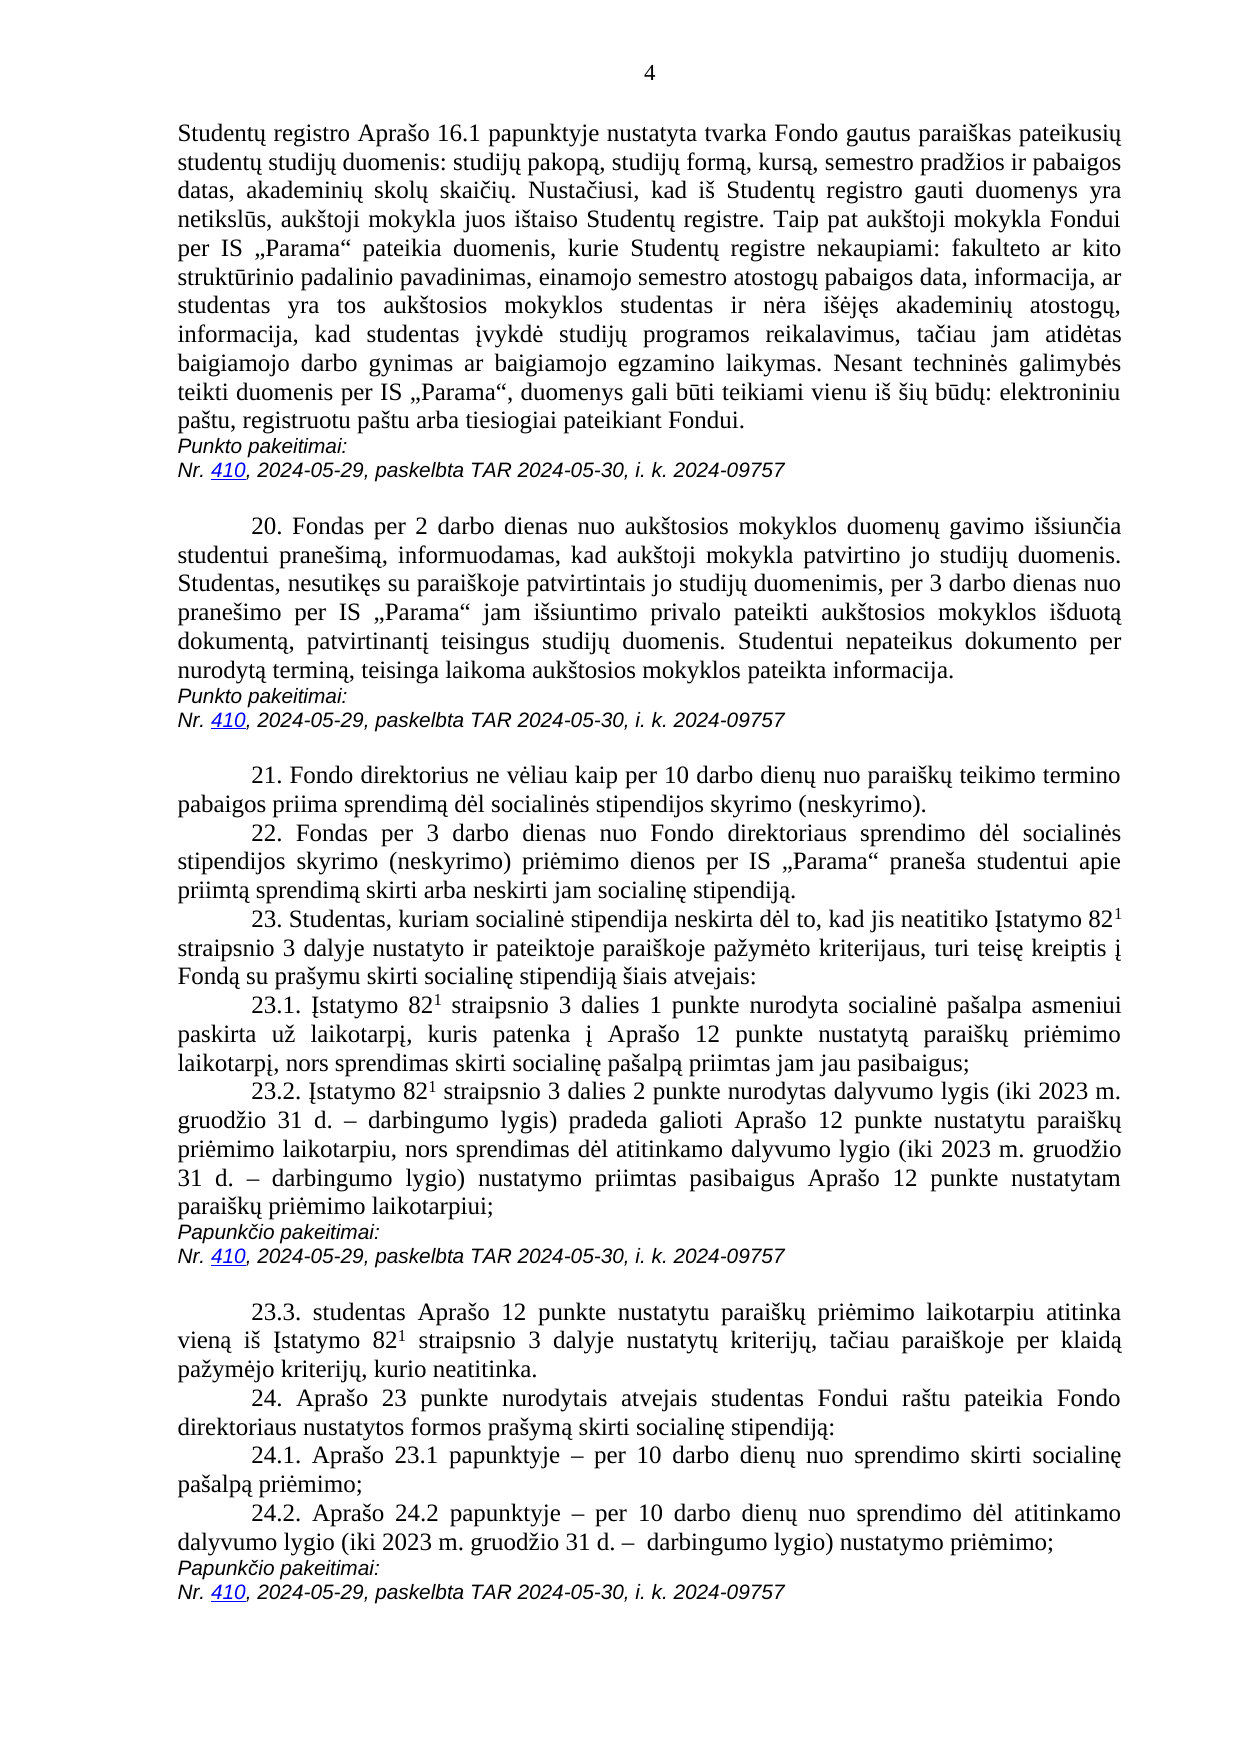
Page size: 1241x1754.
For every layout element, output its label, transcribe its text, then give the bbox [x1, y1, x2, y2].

text Punkto pakeitimai: [177, 683, 1122, 707]
text 21. Fondo direktorius ne vėliau kaip per 10 darbo dienų nuo paraiškų teikimo termino pabaigos priima sprendimą dėl socialinės stipendijos skyrimo (neskyrimo). [177, 760, 1122, 818]
text Papunkčio pakeitimai: [177, 1556, 1122, 1579]
text 23.3. studentas Aprašo 12 punkte nustatytu paraiškų priėmimo laikotarpiu atitinka vieną iš Įstatymo 821 straipsnio 3 dalyje nustatytų kriterijų, tačiau paraiškoje per klaidą pažymėjo kriterijų, kurio neatitinka. [177, 1297, 1122, 1383]
text Nr. 410, 2024-05-29, paskelbta TAR 2024-05-30, i. k. 2024-09757 [177, 1579, 1122, 1603]
text Papunkčio pakeitimai: [177, 1220, 1122, 1244]
text Nr. 410, 2024-05-29, paskelbta TAR 2024-05-30, i. k. 2024-09757 [177, 707, 1122, 731]
text 24. Aprašo 23 punkte nurodytais atvejais studentas Fondui raštu pateikia Fondo direktoriaus nustatytos formos prašymą skirti socialinę stipendiją: [177, 1383, 1122, 1441]
text 23. Studentas, kuriam socialinė stipendija neskirta dėl to, kad jis neatitiko Įstatymo 821 straipsnio 3 dalyje nustatyto ir pateiktoje paraiškoje pažymėto kriterijaus, turi teisę kreiptis į Fondą su prašymu skirti socialinę stipendiją šiais atvejais: [177, 904, 1122, 990]
text 24.2. Aprašo 24.2 papunktyje – per 10 darbo dienų nuo sprendimo dėl atitinkamo dalyvumo lygio (iki 2023 m. gruodžio 31 d. – darbingumo lygio) nustatymo priėmimo; [177, 1498, 1122, 1556]
text 24.1. Aprašo 23.1 papunktyje – per 10 darbo dienų nuo sprendimo skirti socialinę pašalpą priėmimo; [177, 1441, 1122, 1498]
text Nr. 410, 2024-05-29, paskelbta TAR 2024-05-30, i. k. 2024-09757 [177, 458, 1122, 482]
text 22. Fondas per 3 darbo dienas nuo Fondo direktoriaus sprendimo dėl socialinės stipendijos skyrimo (neskyrimo) priėmimo dienos per IS „Parama“ praneša studentui apie priimtą sprendimą skirti arba neskirti jam socialinę stipendiją. [177, 818, 1122, 904]
text 20. Fondas per 2 darbo dienas nuo aukštosios mokyklos duomenų gavimo išsiunčia studentui pranešimą, informuodamas, kad aukštoji mokykla patvirtino jo studijų duomenis. Studentas, nesutikęs su paraiškoje patvirtintais jo studijų duomenimis, per 3 darbo dienas nuo pranešimo per IS „Parama“ jam išsiuntimo privalo pateikti aukštosios mokyklos išduotą dokumentą, patvirtinantį teisingus studijų duomenis. Studentui nepateikus dokumento per nurodytą terminą, teisinga laikoma aukštosios mokyklos pateikta informacija. [177, 511, 1122, 683]
text Nr. 410, 2024-05-29, paskelbta TAR 2024-05-30, i. k. 2024-09757 [177, 1244, 1122, 1268]
text 23.2. Įstatymo 821 straipsnio 3 dalies 2 punkte nurodytas dalyvumo lygis (iki 2023 m. gruodžio 31 d. – darbingumo lygis) pradeda galioti Aprašo 12 punkte nustatytu paraiškų priėmimo laikotarpiu, nors sprendimas dėl atitinkamo dalyvumo lygio (iki 2023 m. gruodžio 31 d. – darbingumo lygio) nustatymo priimtas pasibaigus Aprašo 12 punkte nustatytam paraiškų priėmimo laikotarpiui; [177, 1076, 1122, 1220]
text Punkto pakeitimai: [177, 434, 1122, 458]
text Studentų registro Aprašo 16.1 papunktyje nustatyta tvarka Fondo gautus paraiškas pateikusių studentų studijų duomenis: studijų pakopą, studijų formą, kursą, semestro pradžios ir pabaigos datas, akademinių skolų skaičių. Nustačiusi, kad iš Studentų registro gauti duomenys yra netikslūs, aukštoji mokykla juos ištaiso Studentų registre. Taip pat aukštoji mokykla Fondui per IS „Parama“ pateikia duomenis, kurie Studentų registre nekaupiami: fakulteto ar kito struktūrinio padalinio pavadinimas, einamojo semestro atostogų pabaigos data, informacija, ar studentas yra tos aukštosios mokyklos studentas ir nėra išėjęs akademinių atostogų, informacija, kad studentas įvykdė studijų programos reikalavimus, tačiau jam atidėtas baigiamojo darbo gynimas ar baigiamojo egzamino laikymas. Nesant techninės galimybės teikti duomenis per IS „Parama“, duomenys gali būti teikiami vienu iš šių būdų: elektroniniu paštu, registruotu paštu arba tiesiogiai pateikiant Fondui. [177, 118, 1122, 434]
text 23.1. Įstatymo 821 straipsnio 3 dalies 1 punkte nurodyta socialinė pašalpa asmeniui paskirta už laikotarpį, kuris patenka į Aprašo 12 punkte nustatytą paraiškų priėmimo laikotarpį, nors sprendimas skirti socialinę pašalpą priimtas jam jau pasibaigus; [177, 990, 1122, 1076]
